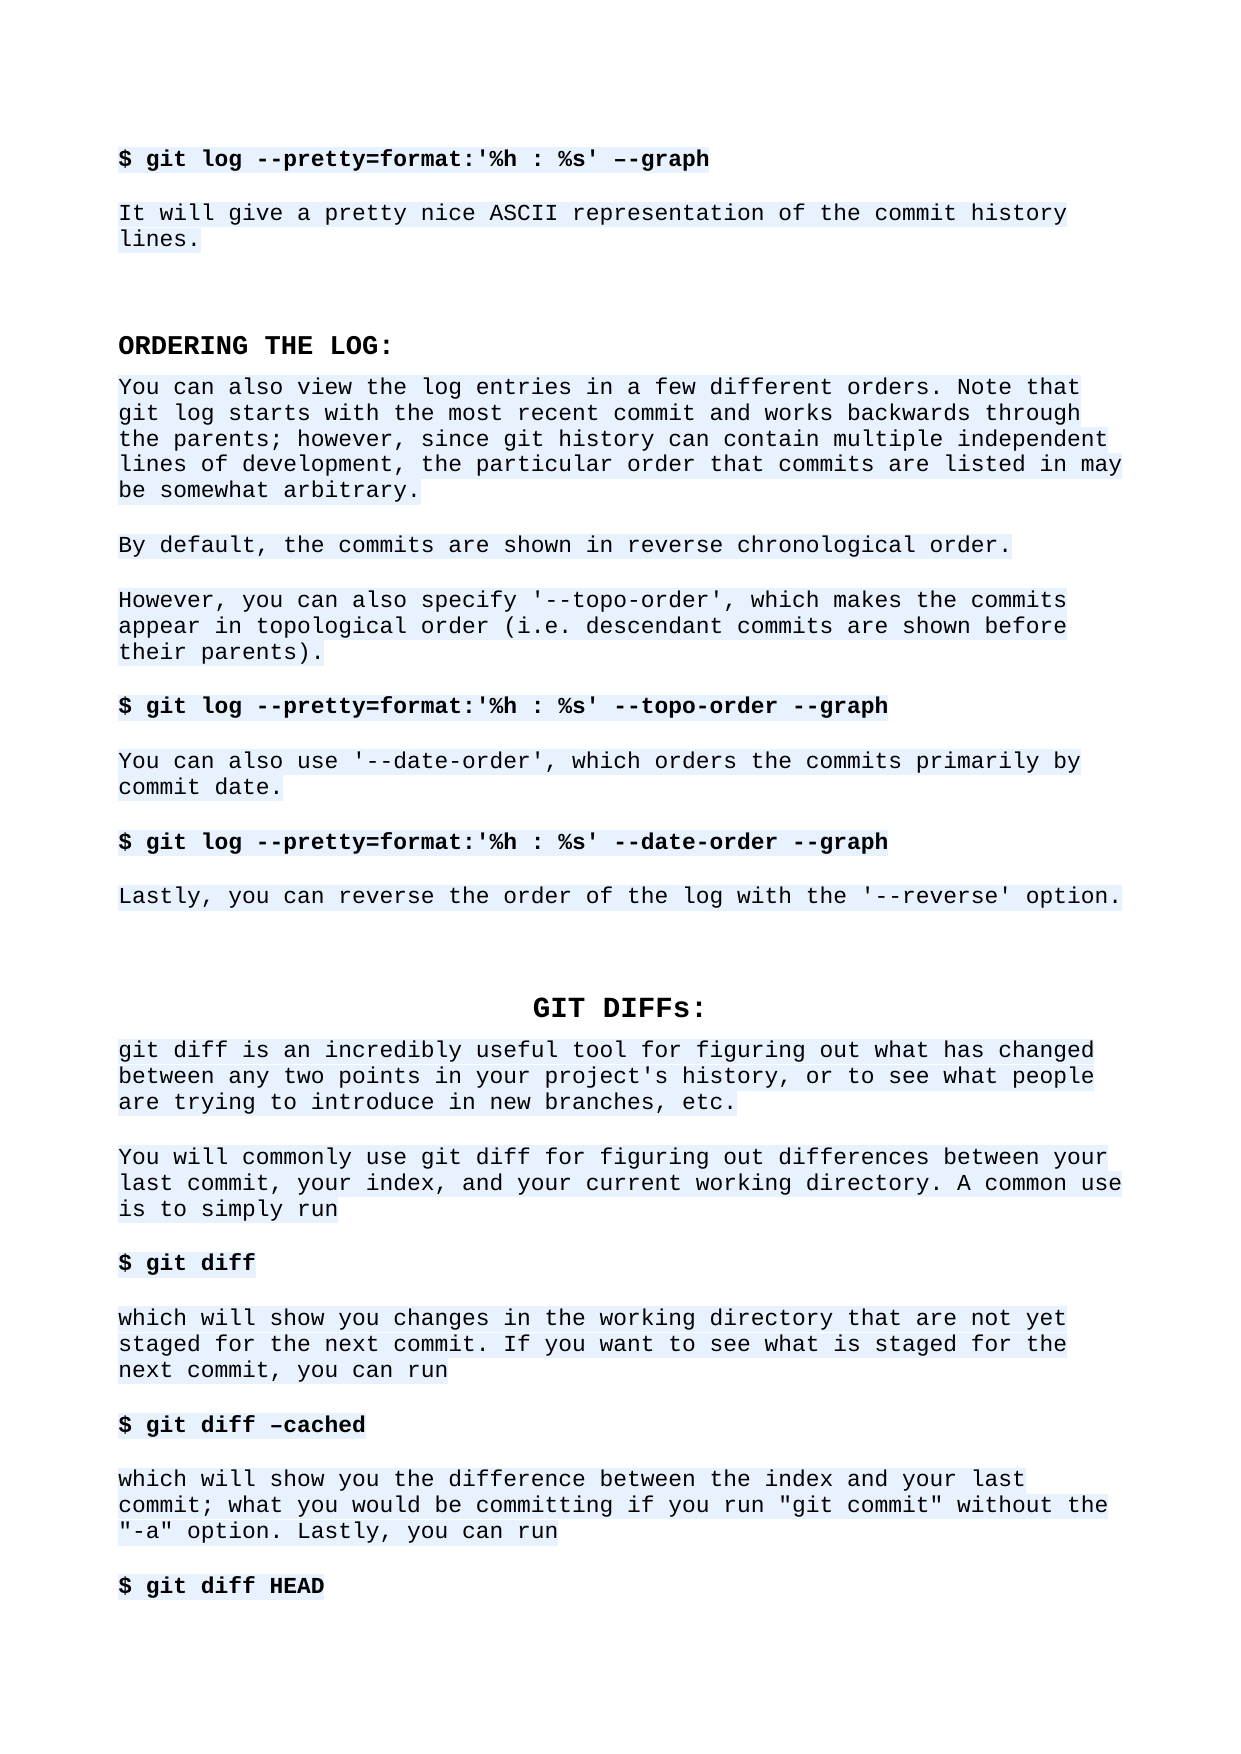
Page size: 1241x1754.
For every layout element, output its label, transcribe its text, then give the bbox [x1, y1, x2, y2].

text Lastly, you can reverse the order of the log with the '--reverse' option. [118, 885, 1122, 911]
text $ git diff –cached [118, 1413, 1122, 1439]
text which will show you changes in the working directory that are not yet staged for the next commit. If you want to see what is staged for the next commit, you can run [118, 1306, 1122, 1384]
text By default, the commits are shown in reverse chronological order. [118, 533, 1122, 559]
text $ git log --pretty=format:'%h : %s' –-graph [118, 147, 1122, 173]
text $ git log --pretty=format:'%h : %s' --date-order --graph [118, 830, 1122, 856]
text You can also use '--date-order', which orders the commits primarily by commit date. [118, 749, 1122, 801]
text $ git log --pretty=format:'%h : %s' --topo-order --graph [118, 695, 1122, 721]
text You can also view the log entries in a few different orders. Note that git log starts with the most recent commit and works backwards through the parents; however, since git history can contain multiple independent lines of development, the particular order that commits are listed in may be somewhat arbitrary. [118, 375, 1122, 505]
text It will give a pretty nice ASCII representation of the commit history lines. [118, 202, 1122, 253]
text $ git diff HEAD [118, 1574, 1122, 1600]
text $ git diff [118, 1252, 1122, 1278]
subtitle ORDERING THE LOG: [118, 332, 1122, 362]
subtitle GIT DIFFs: [118, 993, 1122, 1026]
text which will show you the difference between the index and your last commit; what you would be committing if you run "git commit" without the "-a" option. Lastly, you can run [118, 1468, 1122, 1546]
text However, you can also specify '--topo-order', which makes the commits appear in topological order (i.e. descendant commits are shown before their parents). [118, 588, 1122, 666]
text git diff is an incredibly useful tool for figuring out what has changed between any two points in your project's history, or to see what people are trying to introduce in new branches, etc. [118, 1039, 1122, 1116]
text You will commonly use git diff for figuring out differences between your last commit, your index, and your current working directory. A common use is to simply run [118, 1145, 1122, 1223]
